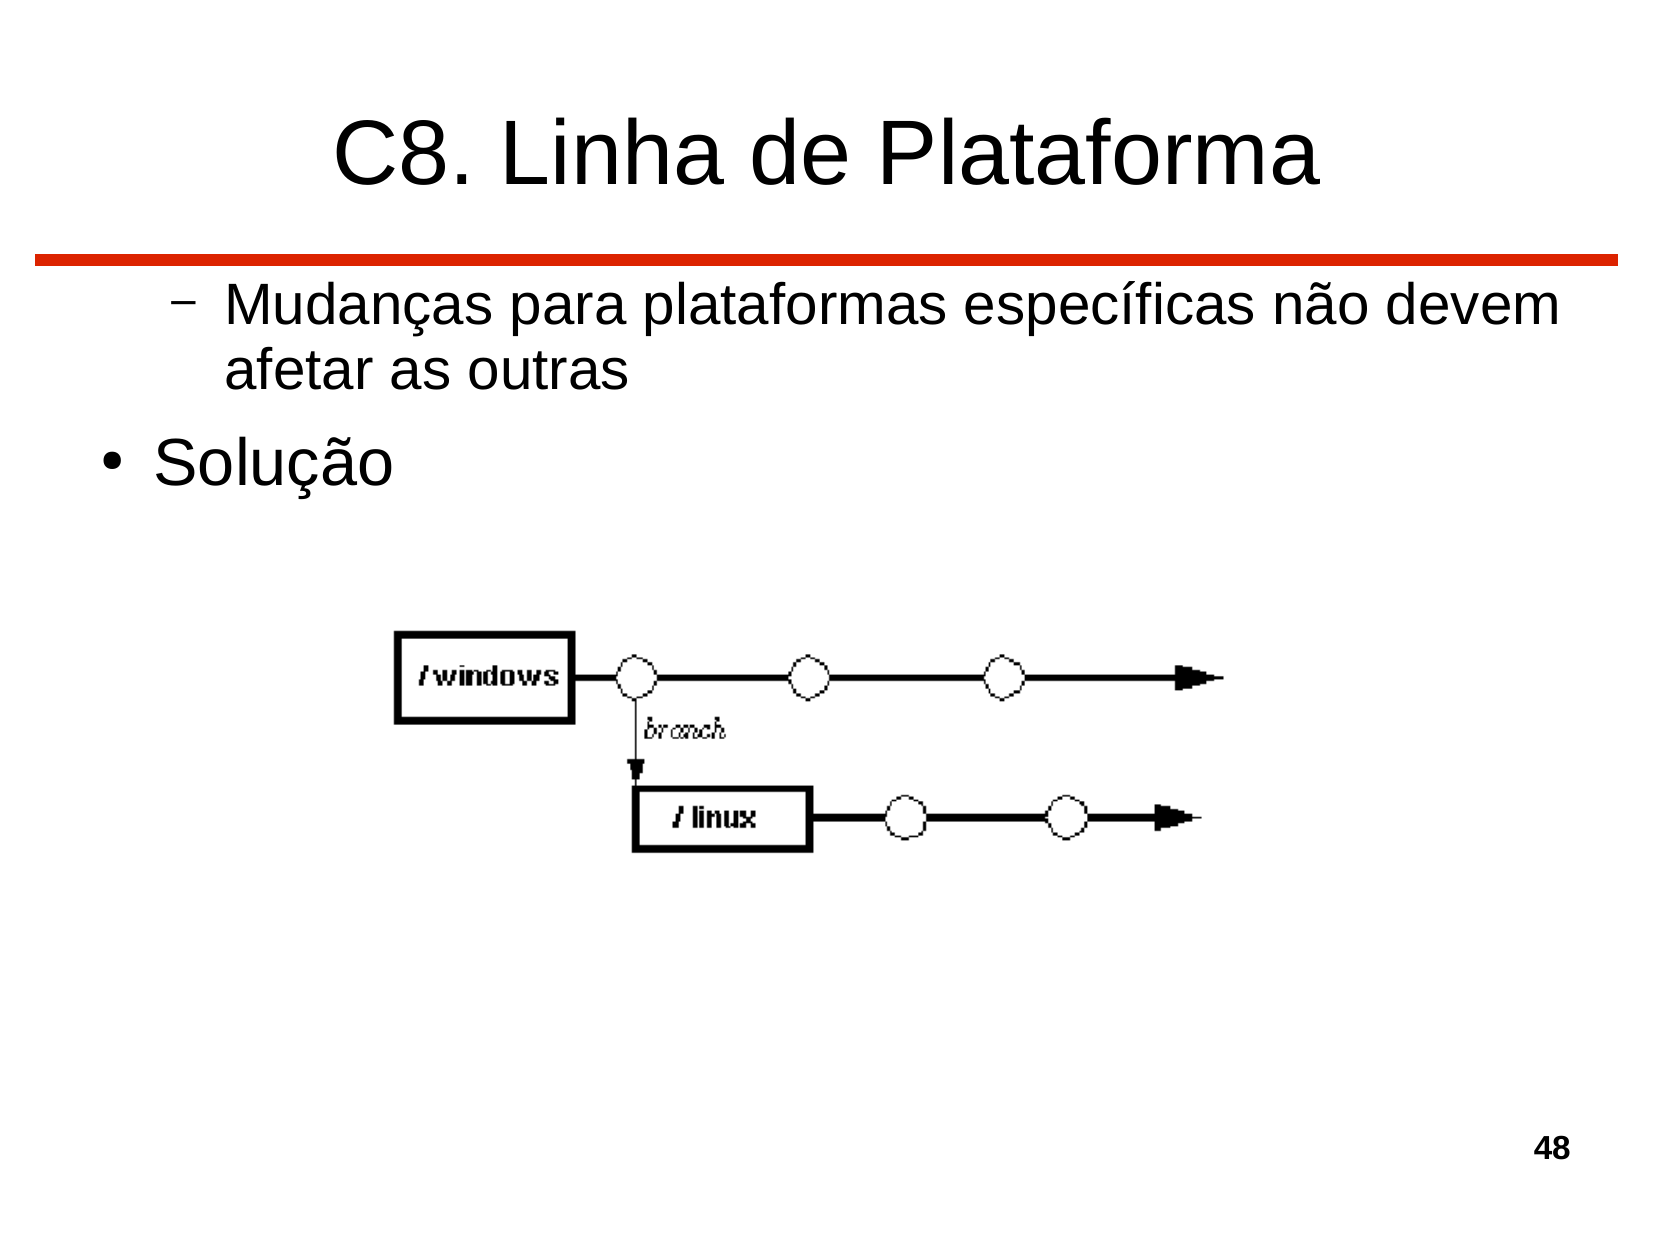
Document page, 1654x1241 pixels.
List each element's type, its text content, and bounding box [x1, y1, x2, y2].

picture [377, 614, 1241, 876]
title C8. Linha de Plataforma [82, 49, 1571, 257]
list Mudanças para plataformas específicas não devem afetar as outras Solução [82, 271, 1571, 991]
